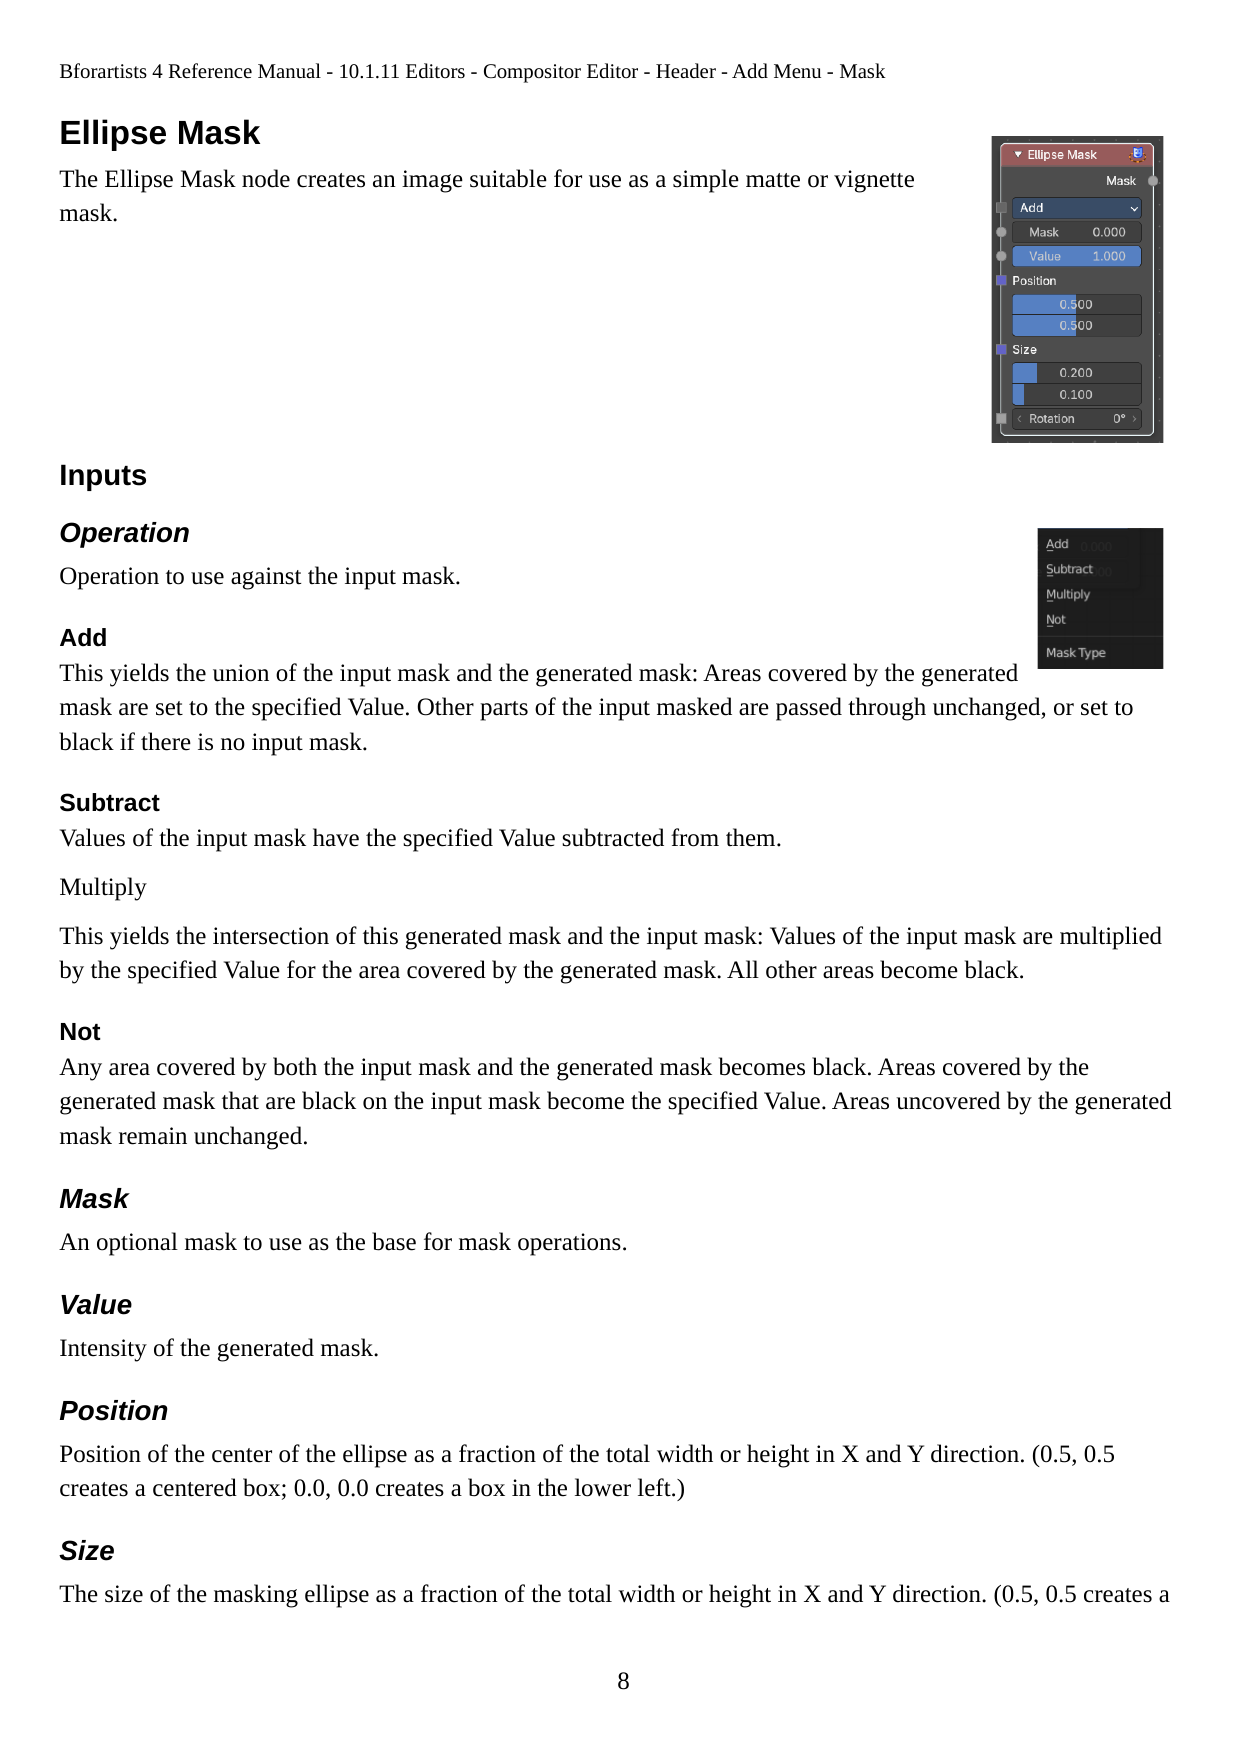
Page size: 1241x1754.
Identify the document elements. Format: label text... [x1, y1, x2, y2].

subtitle Add [59, 623, 1037, 651]
subtitle Inputs [59, 458, 1181, 492]
subtitle Position [59, 1394, 1181, 1426]
picture [1037, 528, 1164, 669]
text This yields the union of the input mask and the generated mask: Areas covered by the generated mask are set to the specified Value. Other parts of the input masked are passed through unchanged, or set to black if there is no input mask. [59, 658, 1181, 755]
subtitle Ellipse Mask [59, 113, 1181, 151]
text This yields the intersection of this generated mask and the input mask: Values of the input mask are multiplied by the specified Value for the area covered by the generated mask. All other areas become black. [59, 921, 1181, 984]
subtitle Subtract [59, 788, 1181, 817]
text Values of the input mask have the specified Value subtracted from them. [59, 823, 1181, 852]
subtitle Not [59, 1017, 1181, 1046]
text Multiply [59, 872, 1181, 901]
text Intensity of the generated mask. [59, 1333, 1181, 1361]
subtitle Mask [59, 1182, 1181, 1214]
picture [991, 136, 1164, 443]
subtitle Size [59, 1535, 1181, 1567]
subtitle Value [59, 1288, 1181, 1320]
subtitle Operation [59, 517, 1181, 549]
text Position of the center of the ellipse as a fraction of the total width or height in X and Y direction. (0.5, 0.5 creates a centered box; 0.0, 0.0 creates a box in the lower left.) [59, 1439, 1181, 1502]
text The size of the masking ellipse as a fraction of the total width or height in X and Y direction. (0.5, 0.5 creates a [59, 1579, 1181, 1608]
text Operation to use against the input mask. [59, 561, 1037, 590]
subtitle [1164, 623, 1181, 651]
text Any area covered by both the input mask and the generated mask becomes black. Areas covered by the generated mask that are black on the input mask become the specified Value. Areas uncovered by the generated mask remain unchanged. [59, 1052, 1181, 1149]
text The Ellipse Mask node creates an image suitable for use as a simple matte or vignette mask. [59, 164, 991, 227]
text An optional mask to use as the base for mask operations. [59, 1227, 1181, 1256]
